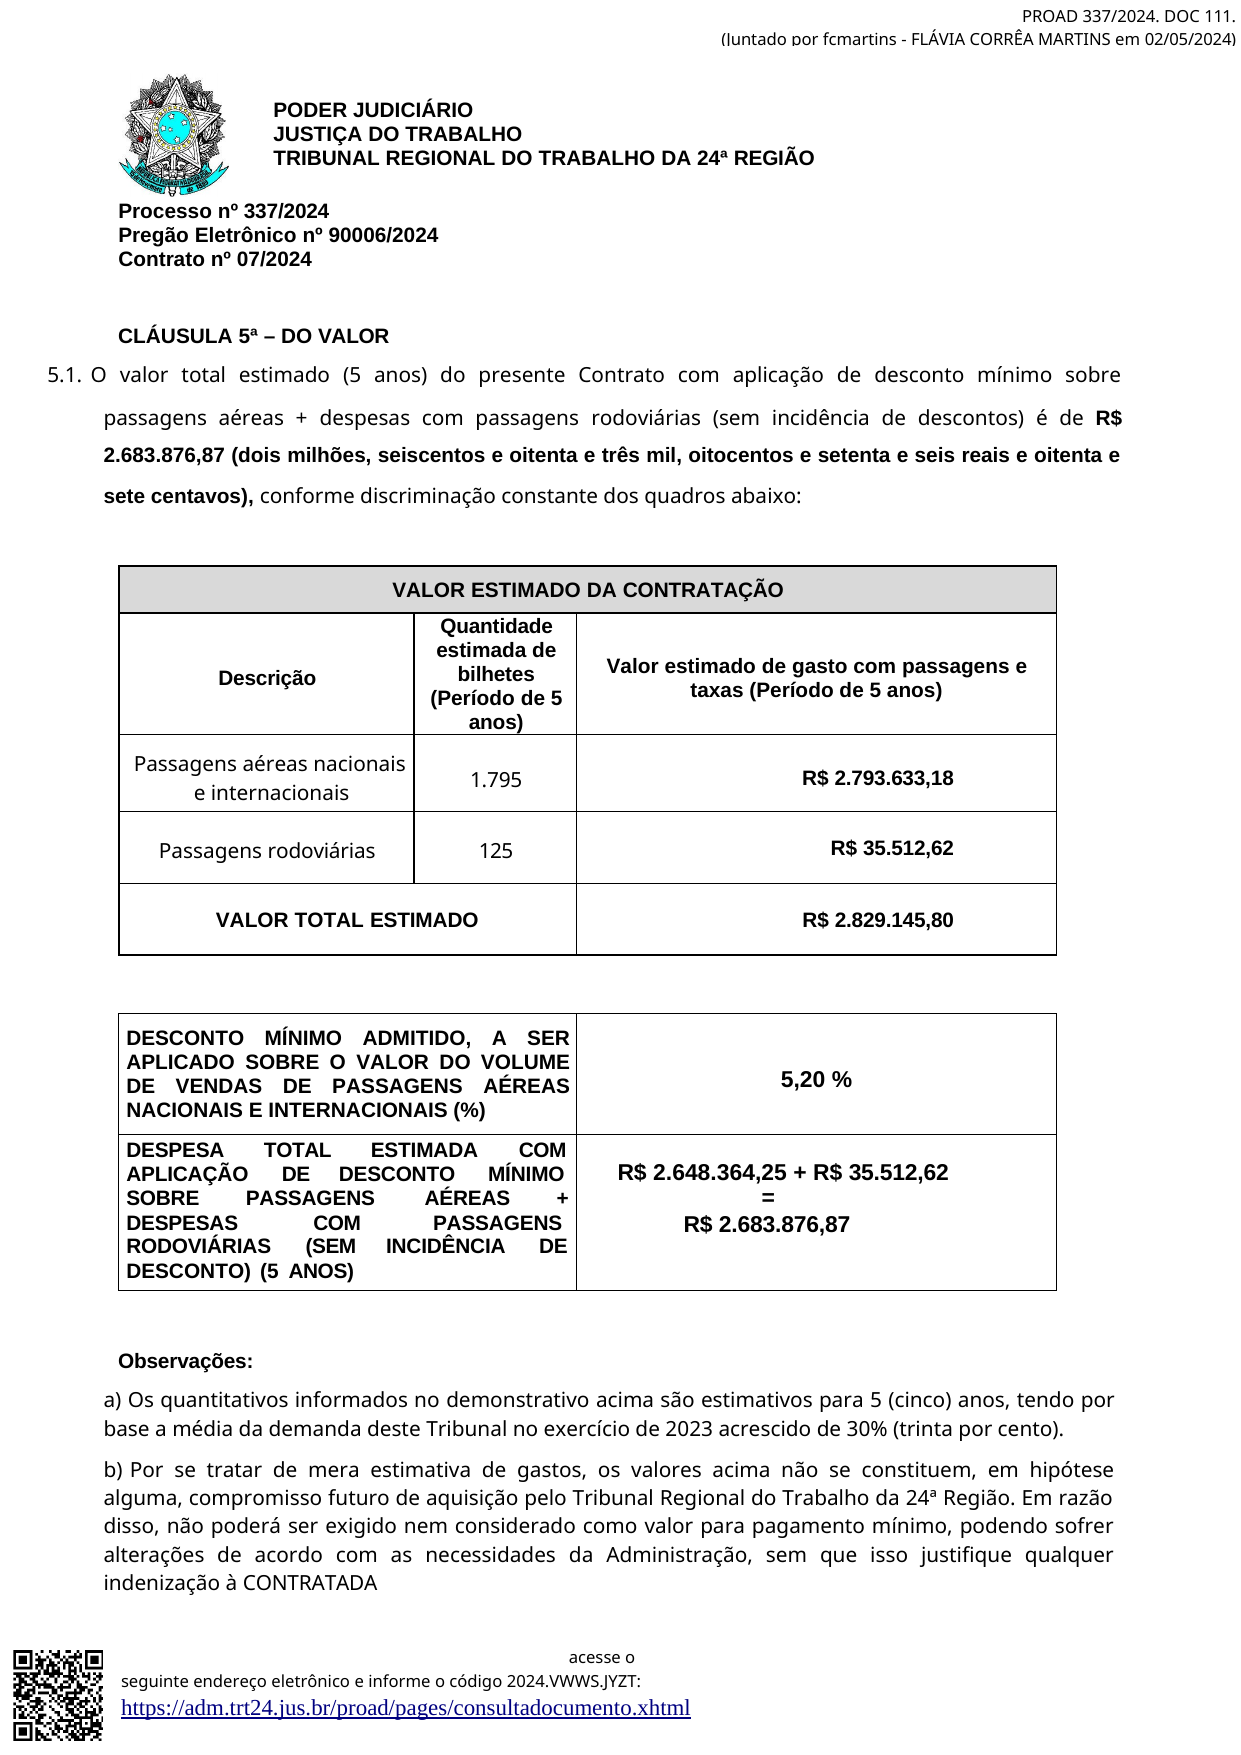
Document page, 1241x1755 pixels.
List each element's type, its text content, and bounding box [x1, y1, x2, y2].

table_cell Descrição [120, 614, 413, 733]
table_cell DESPESAS COM PASSAGENS RODOVIÁRIAS (SEM INCIDÊNCIA DE [119, 1212, 576, 1260]
table_cell R$ 2.793.633,18 [577, 735, 1056, 811]
list Os quantitativos informados no demonstrativo acima são estimativos para 5 (cinco) anos, tendo por base a média da demanda deste Tribunal no exercício de 2023 acrescido de 30% (trinta por cento). [103, 1386, 1115, 1442]
table_cell Quantidade estimada de bilhetes (Período de 5 anos) [415, 614, 576, 733]
table_header DESCONTO MÍNIMO ADMITIDO, A SER APLICADO SOBRE O VALOR DO VOLUME DE VENDAS DE PASSAGENS AÉREAS NACIONAIS E INTERNACIONAIS (%) [119, 1014, 576, 1134]
table_cell DESCONTO) (5 ANOS) [119, 1260, 576, 1290]
text Observações: [118, 1349, 1241, 1373]
list O valor total estimado (5 anos) do presente Contrato com aplicação de desconto mínimo sobre passagens aéreas + despesas com passagens rodoviárias (sem incidência de descontos) é de R$ 2.683.876,87 (dois milhões, seiscentos e oitenta e três mil, oitocentos e setenta e seis reais e oitenta e sete centavos), conforme discriminação constante dos quadros abaixo: [47, 360, 1123, 510]
table_cell Valor estimado de gasto com passagens e taxas (Período de 5 anos) [577, 614, 1056, 733]
text CLÁUSULA 5ª – DO VALOR [118, 324, 1241, 348]
table_cell Passagens aéreas nacionais e internacionais [120, 735, 413, 811]
table_cell SOBRE PASSAGENS AÉREAS + [119, 1187, 576, 1212]
table_header 5,20 % [577, 1014, 1056, 1134]
table_cell R$ 2.683.876,87 [577, 1212, 1056, 1260]
list Por se tratar de mera estimativa de gastos, os valores acima não se constituem, em hipótese alguma, compromisso futuro de aquisição pelo Tribunal Regional do Trabalho da 24ª Região. Em razão disso, não poderá ser exigido nem considerado como valor para pagamento mínimo, podendo sofrer alterações de acordo com as necessidades da Administração, sem que isso justifique qualquer indenização à CONTRATADA [103, 1455, 1115, 1597]
table_cell 1.795 [415, 735, 576, 811]
table_cell = [577, 1187, 1056, 1212]
table_cell Passagens rodoviárias [120, 812, 413, 882]
table_cell DESPESA TOTAL ESTIMADA COM APLICAÇÃO DE DESCONTO MÍNIMO [119, 1135, 576, 1187]
table_cell R$ 2.829.145,80 [577, 884, 1056, 954]
table_cell VALOR TOTAL ESTIMADO [120, 884, 576, 954]
table_cell R$ 35.512,62 [577, 812, 1056, 882]
table_cell [577, 1260, 1056, 1290]
table_header VALOR ESTIMADO DA CONTRATAÇÃO [120, 567, 1056, 612]
table_cell R$ 2.648.364,25 + R$ 35.512,62 [577, 1135, 1056, 1187]
table_cell 125 [415, 812, 576, 882]
